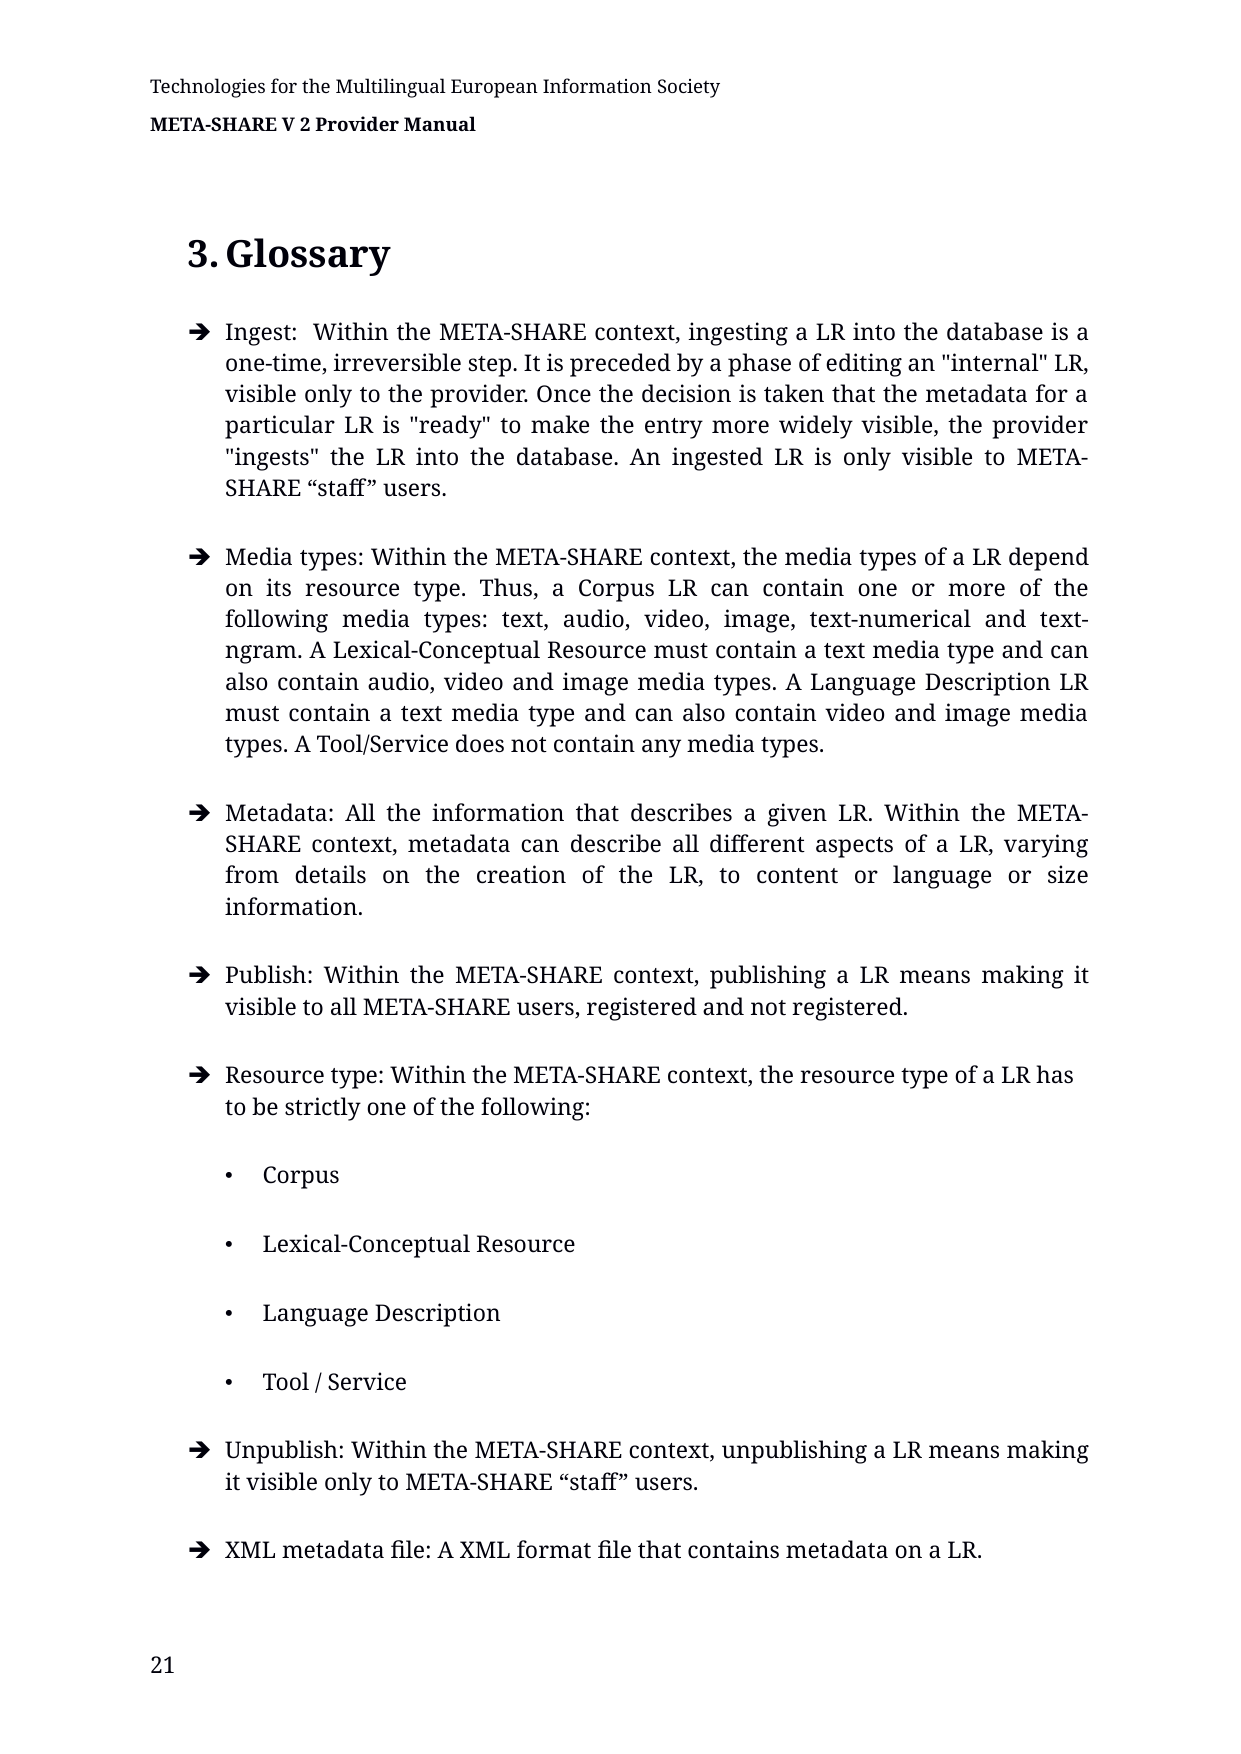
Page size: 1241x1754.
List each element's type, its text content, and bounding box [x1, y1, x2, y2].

list Ingest: Within the META-SHARE context, ingesting a LR into the database is a one-time, irreversible step. It is preceded by a phase of editing an "internal" LR, visible only to the provider. Once the decision is taken that the metadata for a particular LR is "ready" to make the entry more widely visible, the provider "ingests" the LR into the database. An ingested LR is only visible to META-SHARE “staff” users. [187, 316, 1090, 503]
list Metadata: All the information that describes a given LR. Within the META-SHARE context, metadata can describe all different aspects of a LR, varying from details on the creation of the LR, to content or language or size information. [187, 797, 1090, 922]
list Unpublish: Within the META-SHARE context, unpublishing a LR means making it visible only to META-SHARE “staff” users. [187, 1434, 1090, 1497]
list Corpus [225, 1159, 1090, 1191]
subtitle Glossary [187, 227, 1090, 278]
list Media types: Within the META-SHARE context, the media types of a LR depend on its resource type. Thus, a Corpus LR can contain one or more of the following media types: text, audio, video, image, text-numerical and text-ngram. A Lexical-Conceptual Resource must contain a text media type and can also contain audio, video and image media types. A Language Description LR must contain a text media type and can also contain video and image media types. A Tool/Service does not contain any media types. [187, 541, 1090, 759]
list Language Description [225, 1297, 1090, 1328]
list Resource type: Within the META-SHARE context, the resource type of a LR has to be strictly one of the following: [187, 1059, 1090, 1122]
list XML metadata file: A XML format file that contains metadata on a LR. [187, 1534, 1090, 1566]
list Tool / Service [225, 1366, 1090, 1397]
list Publish: Within the META-SHARE context, publishing a LR means making it visible to all META-SHARE users, registered and not registered. [187, 959, 1090, 1022]
list Lexical-Conceptual Resource [225, 1228, 1090, 1259]
